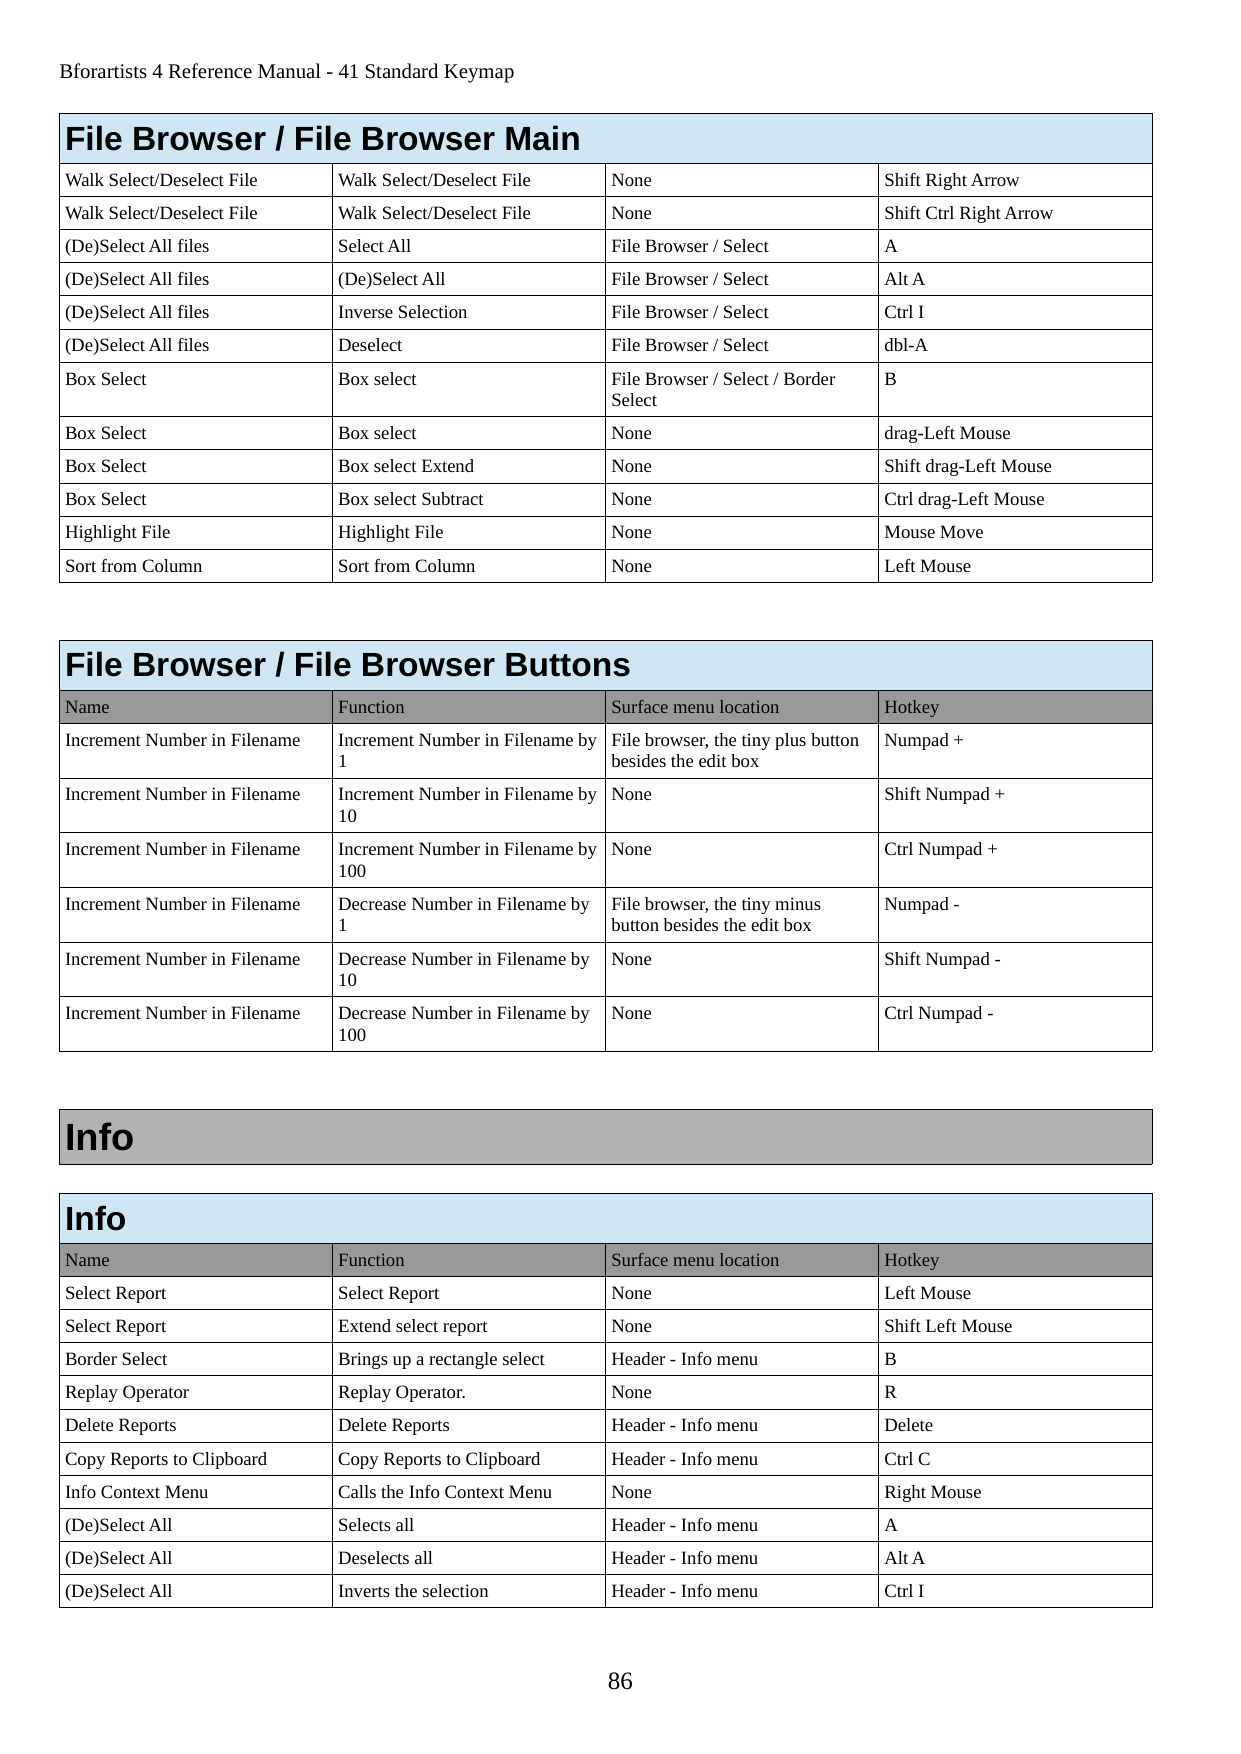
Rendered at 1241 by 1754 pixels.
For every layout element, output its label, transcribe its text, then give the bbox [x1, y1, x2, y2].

table_cell Name [60, 691, 332, 723]
table_cell Box Select [60, 450, 332, 482]
table_cell Mouse Move [879, 517, 1152, 549]
table_cell File Browser / Select [606, 330, 878, 362]
table_cell Walk Select/Deselect File [333, 197, 605, 229]
table_cell Border Select [60, 1343, 332, 1375]
table_cell Inverts the selection [333, 1575, 605, 1607]
table_cell Walk Select/Deselect File [333, 164, 605, 196]
table_cell Increment Number in Filename [60, 779, 332, 832]
table_cell (De)Select All [60, 1575, 332, 1607]
table_cell Box select [333, 363, 605, 416]
table_cell A [879, 230, 1152, 262]
table_cell Header - Info menu [606, 1575, 878, 1607]
table_cell dbl-A [879, 330, 1152, 362]
table_cell Box Select [60, 484, 332, 516]
table_cell Calls the Info Context Menu [333, 1476, 605, 1508]
table_cell Select Report [333, 1277, 605, 1309]
table_cell Increment Number in Filename by 10 [333, 779, 605, 832]
table_cell (De)Select All files [60, 230, 332, 262]
table_cell None [606, 164, 878, 196]
table_cell Sort from Column [333, 550, 605, 582]
table_cell B [879, 363, 1152, 416]
table_cell Shift Right Arrow [879, 164, 1152, 196]
table_cell Increment Number in Filename by 1 [333, 724, 605, 777]
table_cell Increment Number in Filename [60, 888, 332, 942]
table_cell Box Select [60, 363, 332, 416]
table_cell File Browser / Select [606, 296, 878, 328]
table_cell Inverse Selection [333, 296, 605, 328]
table_cell Surface menu location [606, 1244, 878, 1276]
table_cell Highlight File [60, 517, 332, 549]
table_cell Highlight File [333, 517, 605, 549]
table_cell Increment Number in Filename by 100 [333, 833, 605, 887]
table_cell Header - Info menu [606, 1410, 878, 1442]
table_cell None [606, 943, 878, 996]
table_cell Copy Reports to Clipboard [60, 1443, 332, 1475]
table_cell drag-Left Mouse [879, 417, 1152, 449]
table_cell Decrease Number in Filename by 1 [333, 888, 605, 942]
table_cell A [879, 1509, 1152, 1541]
table_cell Header - Info menu [606, 1509, 878, 1541]
table_cell Brings up a rectangle select [333, 1343, 605, 1375]
table_cell Box select Subtract [333, 484, 605, 516]
table_header File Browser / File Browser Buttons [60, 641, 1152, 690]
table_cell File Browser / Select [606, 230, 878, 262]
table_cell Increment Number in Filename [60, 997, 332, 1051]
table_cell None [606, 997, 878, 1051]
table_cell Increment Number in Filename [60, 943, 332, 996]
table_cell Increment Number in Filename [60, 724, 332, 777]
table_cell Box select Extend [333, 450, 605, 482]
table_cell Left Mouse [879, 1277, 1152, 1309]
table_cell Ctrl drag-Left Mouse [879, 484, 1152, 516]
table_cell Delete Reports [333, 1410, 605, 1442]
table_cell (De)Select All files [60, 263, 332, 295]
table_header Info [60, 1110, 1152, 1164]
table_cell None [606, 1277, 878, 1309]
table_cell File browser, the tiny minus button besides the edit box [606, 888, 878, 942]
table_cell B [879, 1343, 1152, 1375]
table_cell Select Report [60, 1310, 332, 1342]
table_header Info [60, 1194, 1152, 1243]
table_cell (De)Select All [60, 1509, 332, 1541]
table_cell None [606, 1476, 878, 1508]
table_cell Function [333, 691, 605, 723]
table_cell Shift drag-Left Mouse [879, 450, 1152, 482]
table_cell Increment Number in Filename [60, 833, 332, 887]
table_cell None [606, 517, 878, 549]
table_cell Extend select report [333, 1310, 605, 1342]
table_cell (De)Select All [60, 1542, 332, 1574]
table_cell (De)Select All files [60, 296, 332, 328]
table_cell Shift Numpad + [879, 779, 1152, 832]
table_cell Decrease Number in Filename by 10 [333, 943, 605, 996]
table_cell None [606, 779, 878, 832]
table_cell None [606, 197, 878, 229]
table_cell Sort from Column [60, 550, 332, 582]
table_cell Deselects all [333, 1542, 605, 1574]
table_cell (De)Select All files [60, 330, 332, 362]
table_cell Numpad + [879, 724, 1152, 777]
table_cell Deselect [333, 330, 605, 362]
table_cell File browser, the tiny plus button besides the edit box [606, 724, 878, 777]
table_cell Ctrl I [879, 1575, 1152, 1607]
table_cell Numpad - [879, 888, 1152, 942]
table_cell (De)Select All [333, 263, 605, 295]
table_cell None [606, 417, 878, 449]
table_cell File Browser / Select [606, 263, 878, 295]
table_cell Ctrl Numpad - [879, 997, 1152, 1051]
table_cell Select All [333, 230, 605, 262]
table_cell Copy Reports to Clipboard [333, 1443, 605, 1475]
table_cell None [606, 1310, 878, 1342]
table_cell File Browser / Select / Border Select [606, 363, 878, 416]
table_cell Decrease Number in Filename by 100 [333, 997, 605, 1051]
table_cell Ctrl I [879, 296, 1152, 328]
table_cell Walk Select/Deselect File [60, 164, 332, 196]
table_cell Hotkey [879, 1244, 1152, 1276]
table_cell Left Mouse [879, 550, 1152, 582]
table_cell Ctrl Numpad + [879, 833, 1152, 887]
table_cell Header - Info menu [606, 1542, 878, 1574]
table_cell Shift Left Mouse [879, 1310, 1152, 1342]
table_cell Header - Info menu [606, 1343, 878, 1375]
table_cell Surface menu location [606, 691, 878, 723]
table_cell Name [60, 1244, 332, 1276]
table_cell Function [333, 1244, 605, 1276]
table_cell Delete [879, 1410, 1152, 1442]
table_cell Walk Select/Deselect File [60, 197, 332, 229]
table_cell Select Report [60, 1277, 332, 1309]
table_cell Shift Ctrl Right Arrow [879, 197, 1152, 229]
table_cell Box select [333, 417, 605, 449]
table_cell None [606, 833, 878, 887]
table_cell None [606, 1376, 878, 1408]
table_header File Browser / File Browser Main [60, 114, 1152, 163]
table_cell Delete Reports [60, 1410, 332, 1442]
table_cell R [879, 1376, 1152, 1408]
table_cell Selects all [333, 1509, 605, 1541]
table_cell Alt A [879, 1542, 1152, 1574]
table_cell None [606, 450, 878, 482]
table_cell Replay Operator. [333, 1376, 605, 1408]
table_cell Right Mouse [879, 1476, 1152, 1508]
table_cell None [606, 550, 878, 582]
table_cell Box Select [60, 417, 332, 449]
table_cell Alt A [879, 263, 1152, 295]
table_cell Info Context Menu [60, 1476, 332, 1508]
table_cell Replay Operator [60, 1376, 332, 1408]
table_cell Shift Numpad - [879, 943, 1152, 996]
table_cell None [606, 484, 878, 516]
table_cell Header - Info menu [606, 1443, 878, 1475]
table_cell Ctrl C [879, 1443, 1152, 1475]
table_cell Hotkey [879, 691, 1152, 723]
